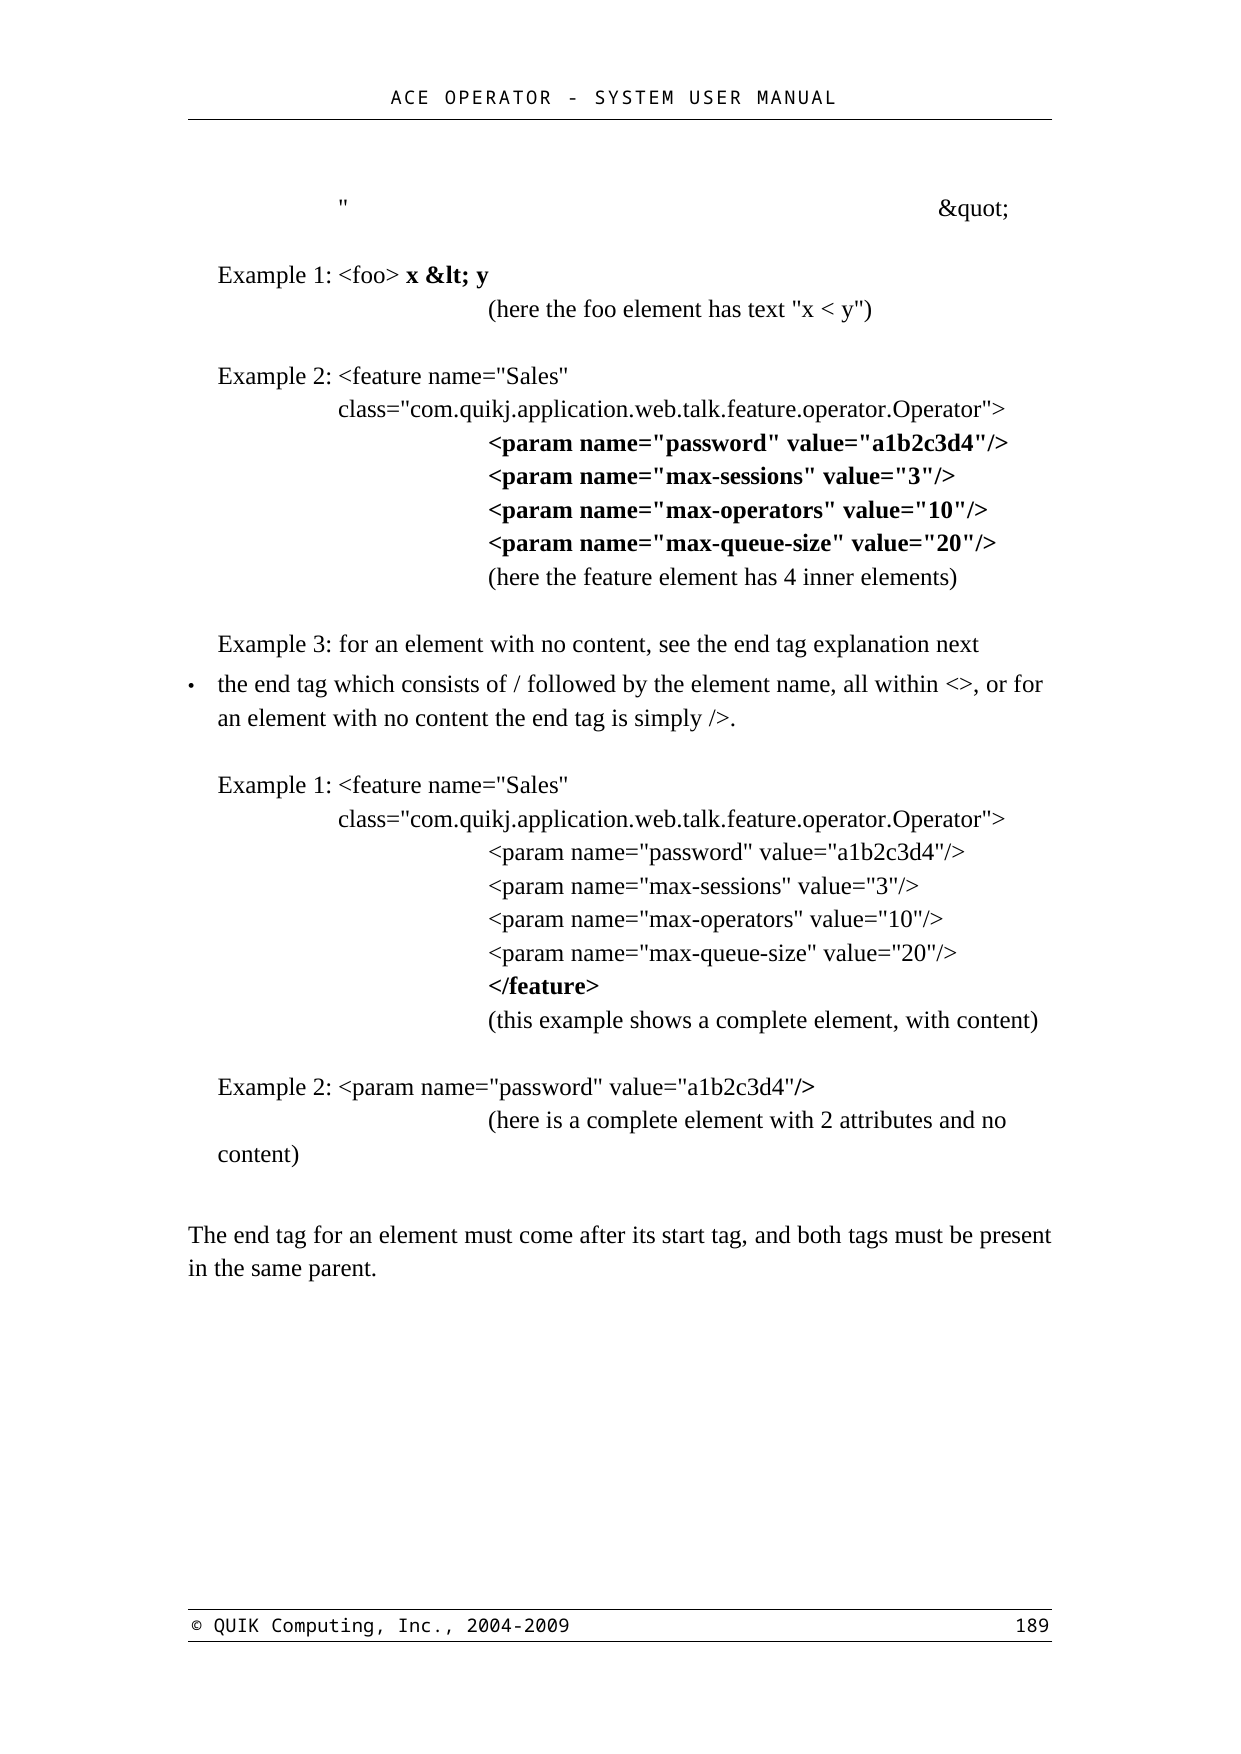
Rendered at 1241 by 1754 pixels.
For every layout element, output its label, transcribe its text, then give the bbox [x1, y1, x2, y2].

list " &quot; Example 1: <foo> x &lt; y (here the foo element has text "x < y") Example 2: <feature name="Sales" class="com.quikj.application.web.talk.feature.operator.Operator"> <param name="password" value="a1b2c3d4"/> <param name="max-sessions" value="3"/> <param name="max-operators" value="10"/> <param name="max-queue-size" value="20"/> (here the feature element has 4 inner elements) Example 3: for an element with no content, see the end tag explanation next [188, 194, 1052, 658]
text The end tag for an element must come after its start tag, and both tags must be present in the same parent. [188, 1221, 1052, 1282]
list the end tag which consists of / followed by the element name, all within <>, or for an element with no content the end tag is simply />. Example 1: <feature name="Sales" class="com.quikj.application.web.talk.feature.operator.Operator"> <param name="password" value="a1b2c3d4"/> <param name="max-sessions" value="3"/> <param name="max-operators" value="10"/> <param name="max-queue-size" value="20"/> </feature> (this example shows a complete element, with content) Example 2: <param name="password" value="a1b2c3d4"/> (here is a complete element with 2 attributes and no content) [188, 670, 1052, 1168]
